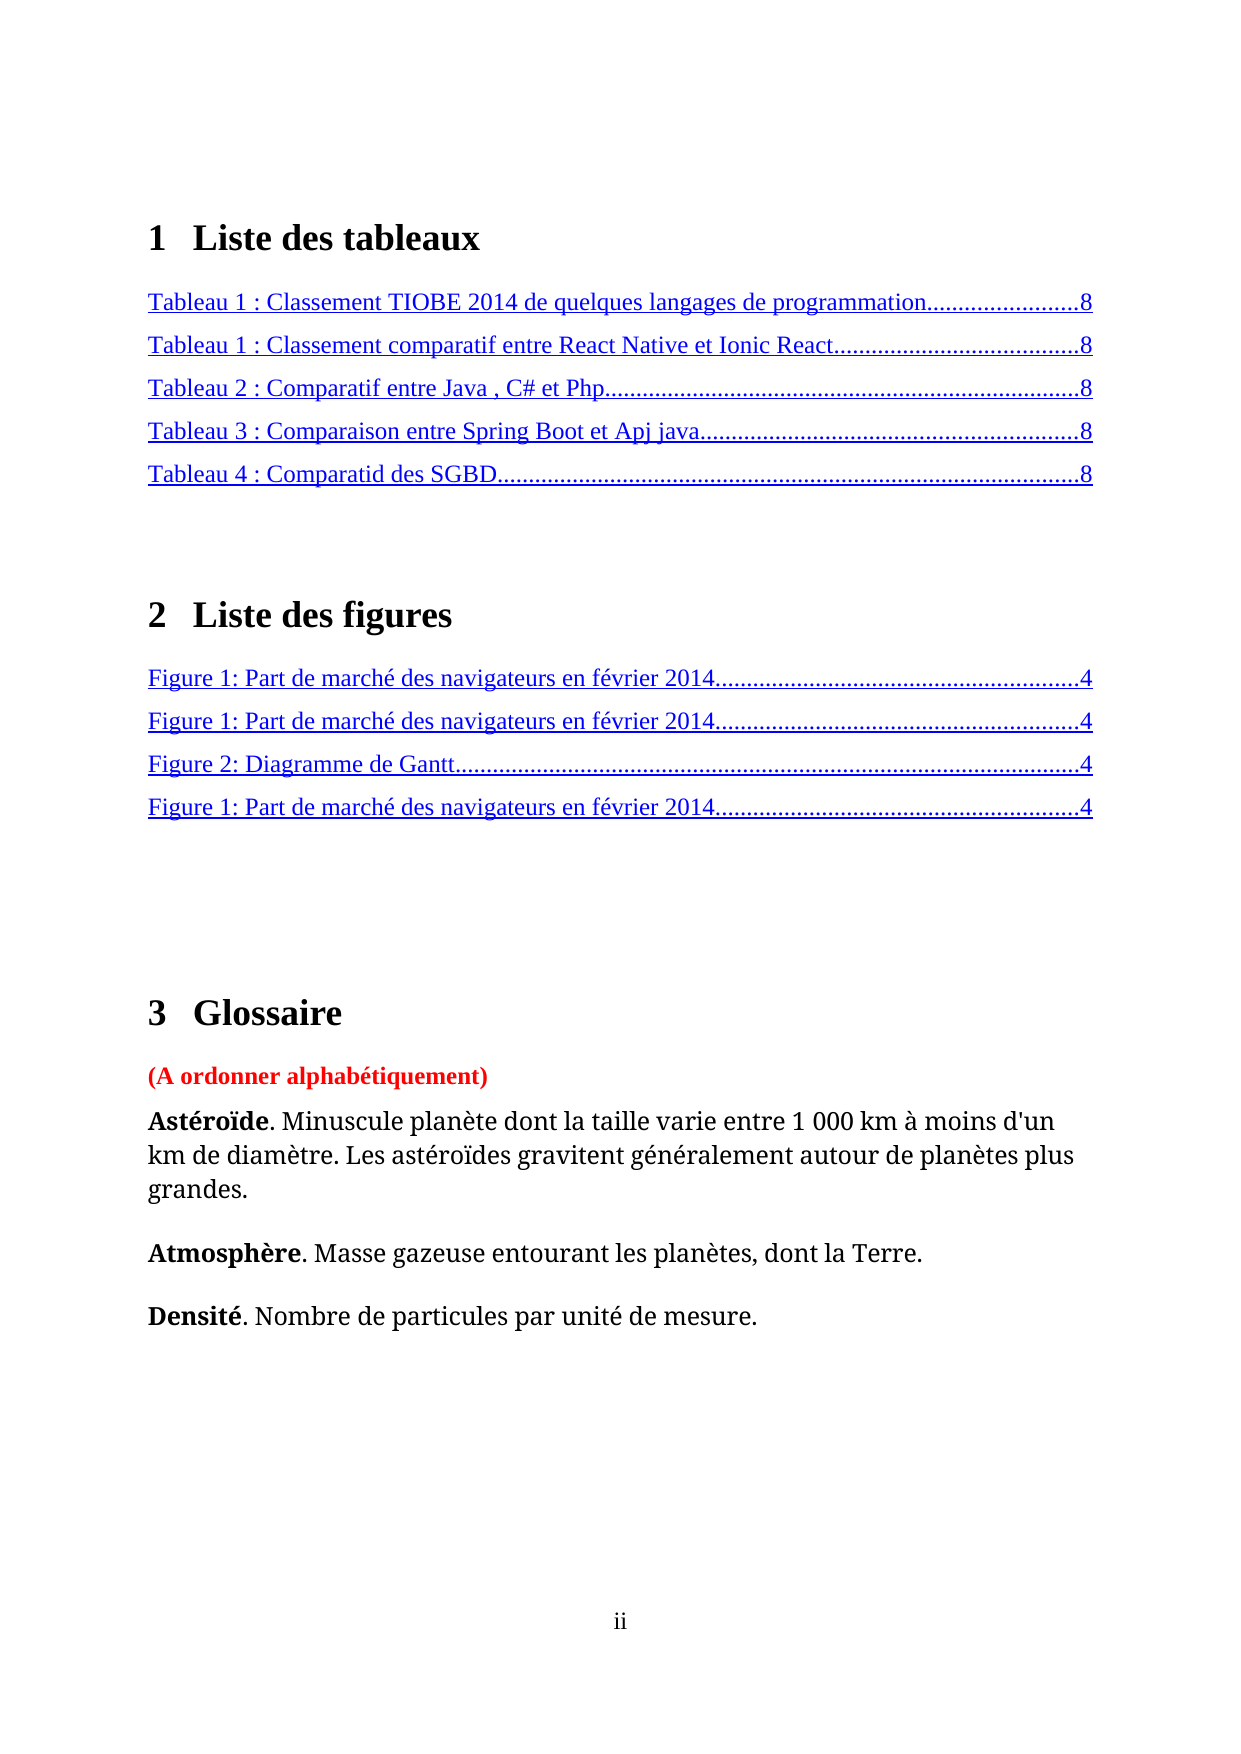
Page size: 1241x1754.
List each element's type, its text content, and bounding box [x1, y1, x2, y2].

text Tableau 4 : Comparatid des SGBD 8 [148, 459, 1092, 484]
text Figure 1: Part de marché des navigateurs en février 2014. 4 [148, 792, 1092, 817]
text Astéroïde. Minuscule planète dont la taille varie entre 1 000 km à moins d'un km de diamètre. Les astéroïdes gravitent généralement autour de planètes plus grandes. [148, 1104, 1092, 1206]
text Densité. Nombre de particules par unité de mesure. [148, 1298, 1092, 1333]
text Atmosphère. Masse gazeuse entourant les planètes, dont la Terre. [148, 1235, 1092, 1269]
text Tableau 1 : Classement comparatif entre React Native et Ionic React 8 [148, 330, 1092, 355]
text Figure 2: Diagramme de Gantt. 4 [148, 749, 1092, 774]
text Tableau 3 : Comparaison entre Spring Boot et Apj java 8 [148, 416, 1092, 441]
text Tableau 2 : Comparatif entre Java , C# et Php 8 [148, 373, 1092, 398]
text Tableau 1 : Classement TIOBE 2014 de quelques langages de programmation 8 [148, 287, 1092, 312]
text Figure 1: Part de marché des navigateurs en février 2014. 4 [148, 663, 1092, 688]
subtitle Liste des tableaux [148, 216, 1092, 259]
text (A ordonner alphabétiquement) [148, 1061, 1092, 1089]
subtitle Liste des figures [148, 592, 1092, 635]
text Figure 1: Part de marché des navigateurs en février 2014. 4 [148, 706, 1092, 731]
subtitle Glossaire [148, 990, 1092, 1033]
